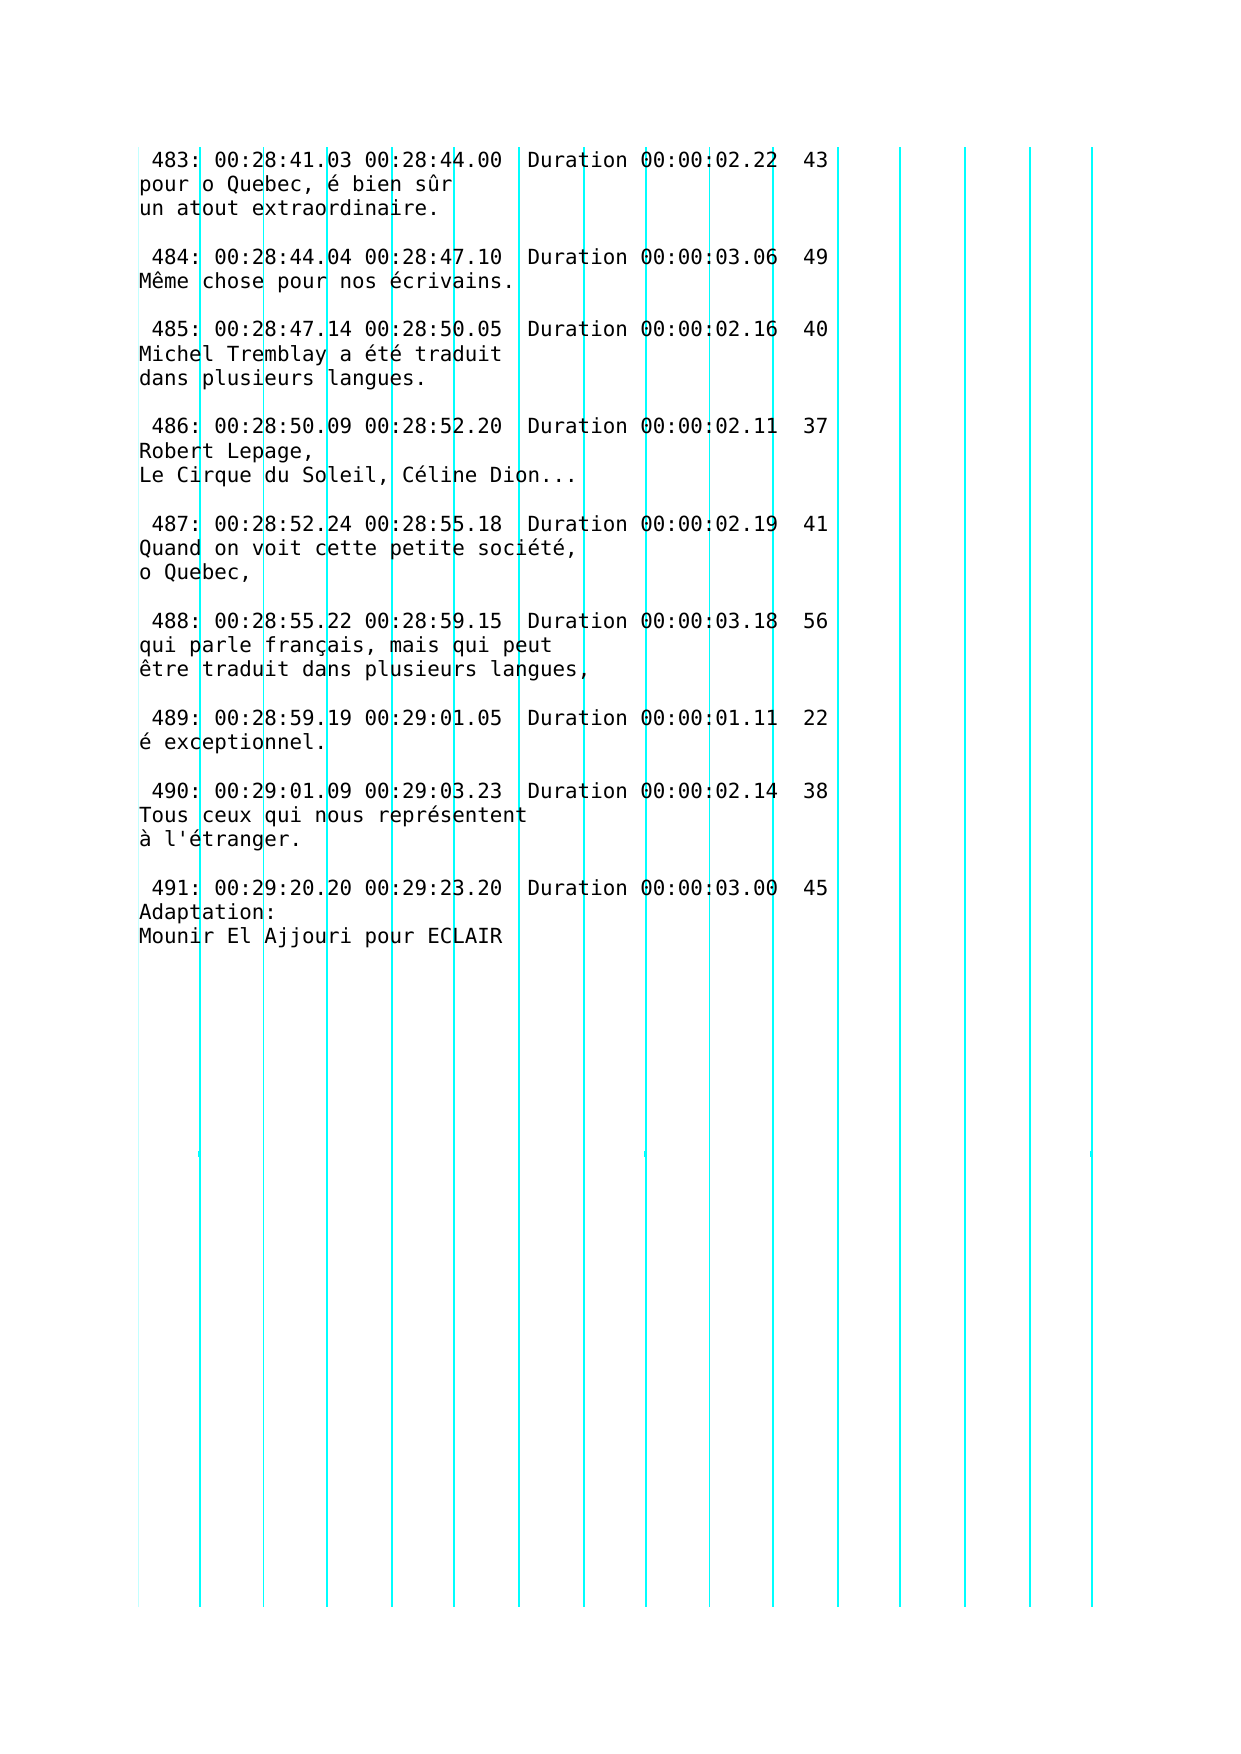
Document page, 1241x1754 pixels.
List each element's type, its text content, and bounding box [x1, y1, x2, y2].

text 484: 00:28:44.04 00:28:47.10 Duration 00:00:03.06 49 [139, 245, 1101, 269]
picture [138, 147, 1102, 1607]
text Adaptation: [139, 900, 1101, 924]
text être traduit dans plusieurs langues, [139, 657, 1101, 682]
text o Quebec, [139, 560, 1101, 584]
text Le Cirque du Soleil, Céline Dion... [139, 463, 1101, 487]
text à l'étranger. [139, 827, 1101, 851]
text pour o Quebec, é bien sûr [139, 172, 1101, 196]
text dans plusieurs langues. [139, 366, 1101, 390]
text 488: 00:28:55.22 00:28:59.15 Duration 00:00:03.18 56 [139, 609, 1101, 633]
text un atout extraordinaire. [139, 196, 1101, 220]
text 486: 00:28:50.09 00:28:52.20 Duration 00:00:02.11 37 [139, 414, 1101, 439]
text Mounir El Ajjouri pour ECLAIR [139, 924, 1101, 948]
text Quand on voit cette petite société, [139, 536, 1101, 560]
text qui parle français, mais qui peut [139, 633, 1101, 657]
text Tous ceux qui nous représentent [139, 803, 1101, 827]
text Même chose pour nos écrivains. [139, 269, 1101, 293]
text 490: 00:29:01.09 00:29:03.23 Duration 00:00:02.14 38 [139, 779, 1101, 803]
text 487: 00:28:52.24 00:28:55.18 Duration 00:00:02.19 41 [139, 512, 1101, 536]
text 491: 00:29:20.20 00:29:23.20 Duration 00:00:03.00 45 [139, 876, 1101, 900]
text Robert Lepage, [139, 439, 1101, 463]
text 489: 00:28:59.19 00:29:01.05 Duration 00:00:01.11 22 [139, 706, 1101, 730]
text é exceptionnel. [139, 730, 1101, 754]
text 483: 00:28:41.03 00:28:44.00 Duration 00:00:02.22 43 [139, 148, 1101, 172]
text 485: 00:28:47.14 00:28:50.05 Duration 00:00:02.16 40 [139, 317, 1101, 342]
text Michel Tremblay a été traduit [139, 342, 1101, 366]
